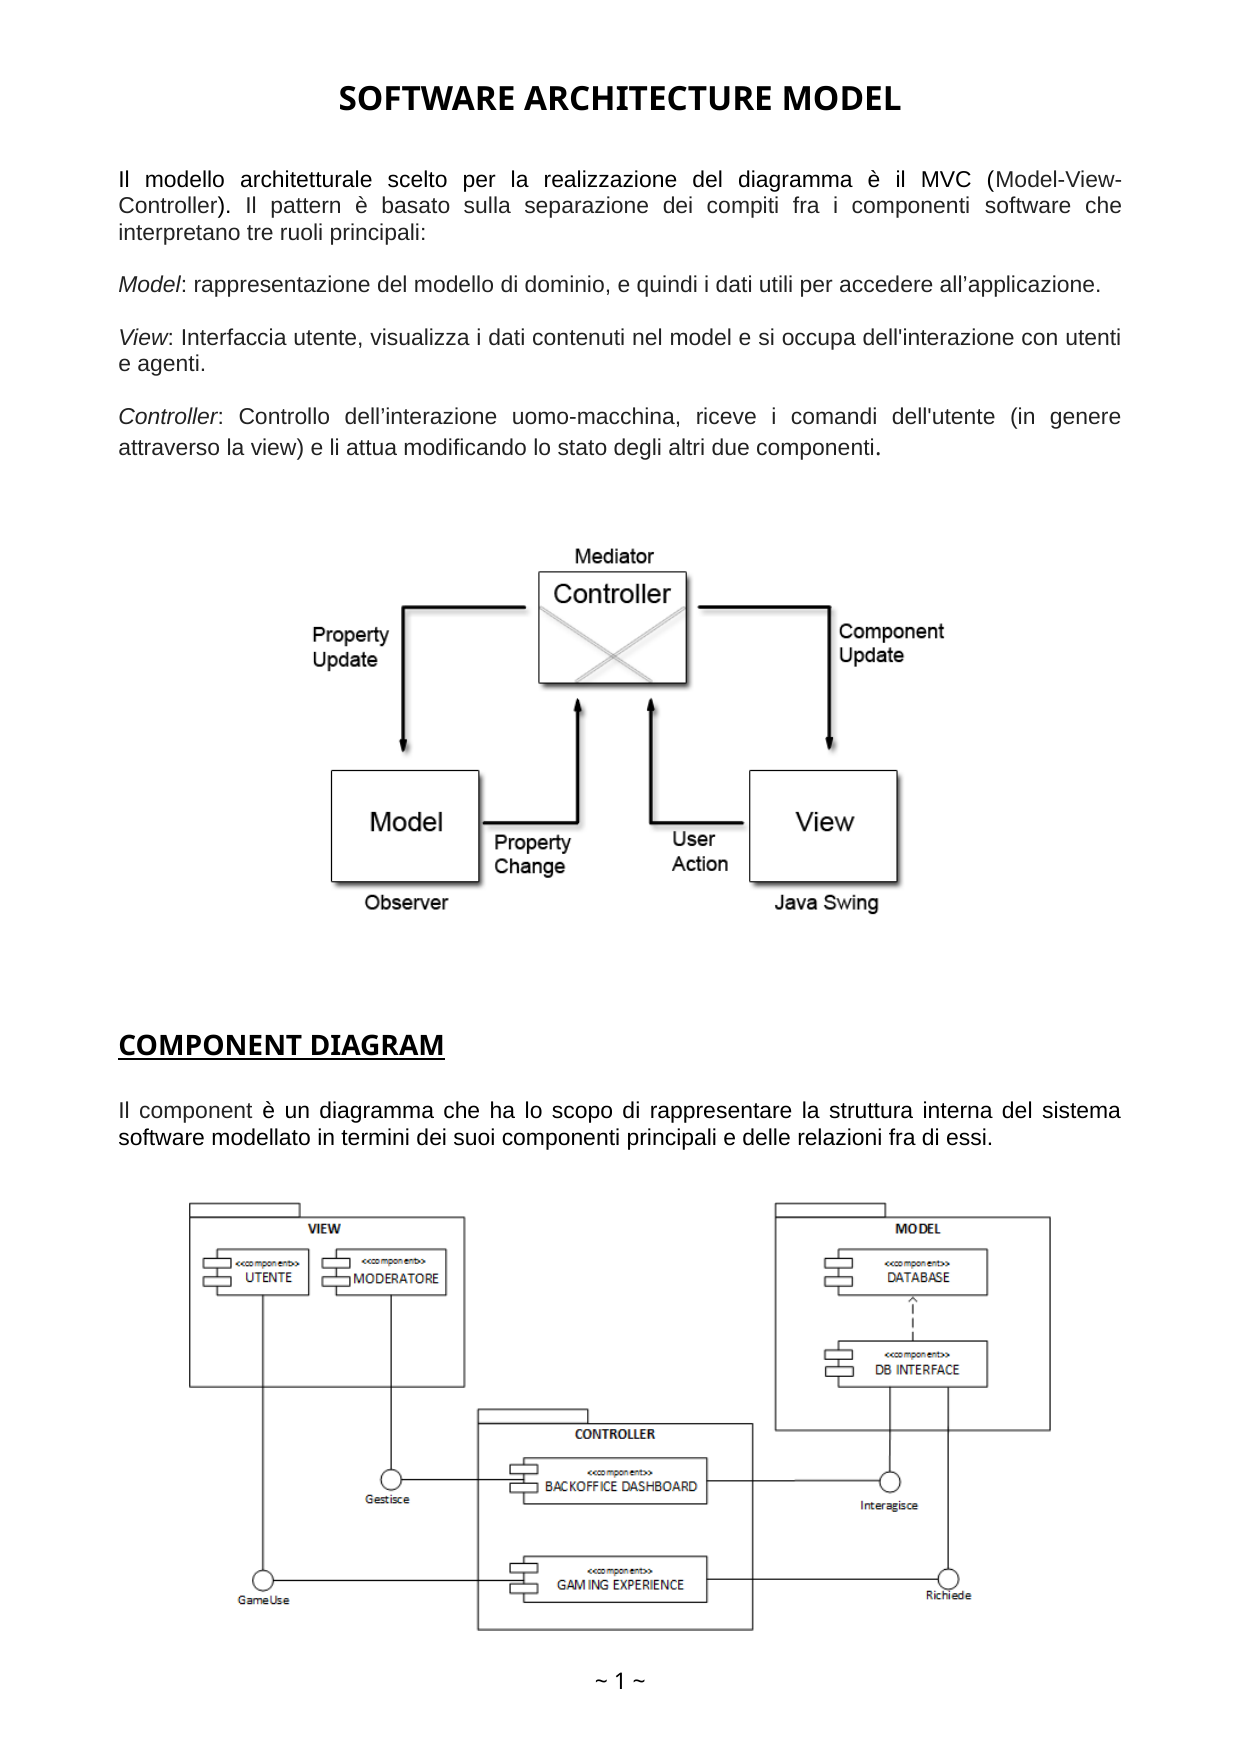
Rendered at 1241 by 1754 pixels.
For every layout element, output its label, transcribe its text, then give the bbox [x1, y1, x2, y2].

text Model: rappresentazione del modello di dominio, e quindi i dati utili per accedere all’applicazione. [118, 271, 1122, 298]
text COMPONENT DIAGRAM [118, 1025, 1122, 1063]
text SOFTWARE ARCHITECTURE MODEL [118, 75, 1122, 120]
text View: Interfaccia utente, visualizza i dati contenuti nel model e si occupa dell'interazione con utenti e agenti. [118, 324, 1122, 377]
text Controller: Controllo dell’interazione uomo-macchina, riceve i comandi dell'utente (in genere attraverso la view) e li attua modificando lo stato degli altri due componenti. [118, 403, 1122, 462]
text Il modello architetturale scelto per la realizzazione del diagramma è il MVC (Model-View-Controller). Il pattern è basato sulla separazione dei compiti fra i componenti software che interpretano tre ruoli principali: [118, 166, 1122, 245]
text Il component è un diagramma che ha lo scopo di rappresentare la struttura interna del sistema software modellato in termini dei suoi componenti principali e delle relazioni fra di essi. [118, 1097, 1122, 1150]
